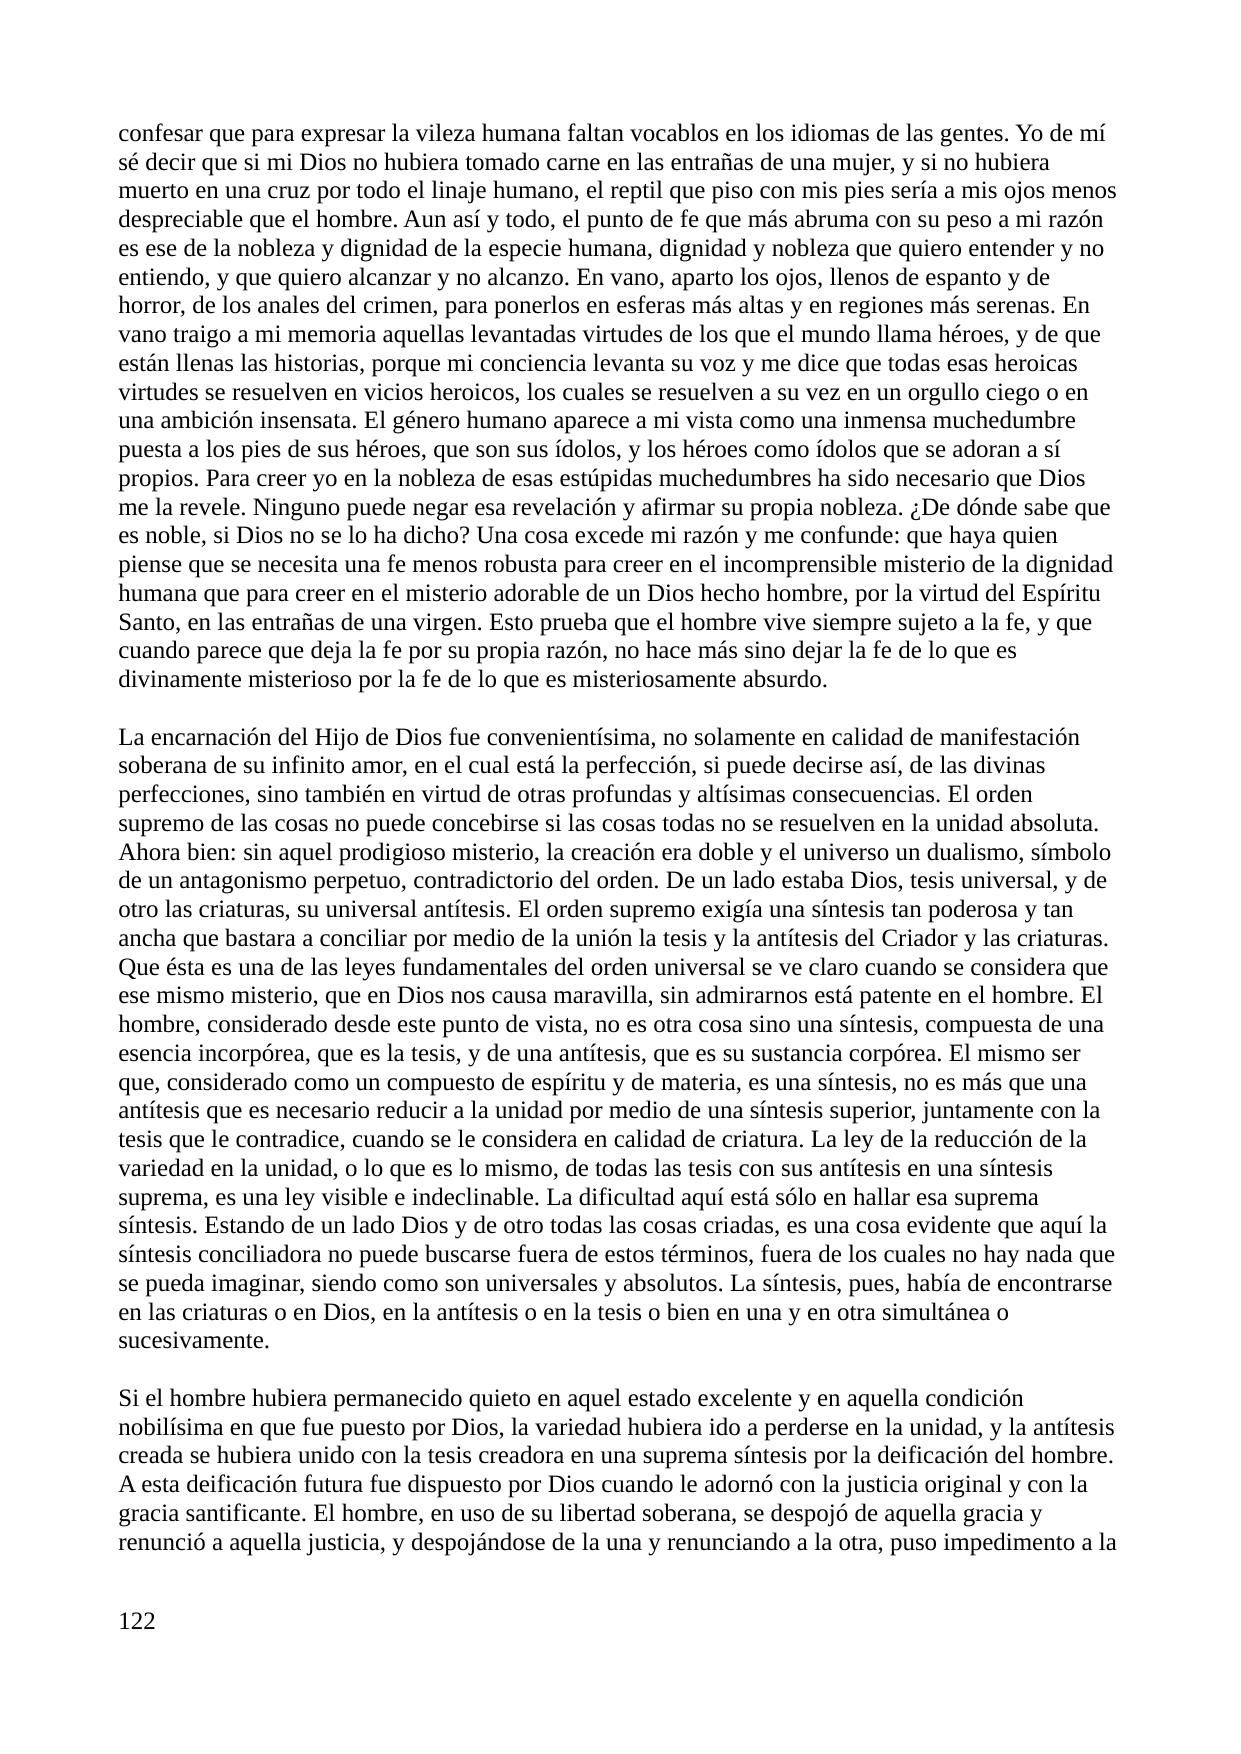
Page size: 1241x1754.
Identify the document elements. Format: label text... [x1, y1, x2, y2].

text Si el hombre hubiera permanecido quieto en aquel estado excelente y en aquella condición nobilísima en que fue puesto por Dios, la variedad hubiera ido a perderse en la unidad, y la antítesis creada se hubiera unido con la tesis creadora en una suprema síntesis por la deificación del hombre. A esta deificación futura fue dispuesto por Dios cuando le adornó con la justicia original y con la gracia santificante. El hombre, en uso de su libertad soberana, se despojó de aquella gracia y renunció a aquella justicia, y despojándose de la una y renunciando a la otra, puso impedimento a la [118, 1383, 1122, 1556]
text La encarnación del Hijo de Dios fue convenientísima, no solamente en calidad de manifestación soberana de su infinito amor, en el cual está la perfección, si puede decirse así, de las divinas perfecciones, sino también en virtud de otras profundas y altísimas consecuencias. El orden supremo de las cosas no puede concebirse si las cosas todas no se resuelven en la unidad absoluta. Ahora bien: sin aquel prodigioso misterio, la creación era doble y el universo un dualismo, símbolo de un antagonismo perpetuo, contradictorio del orden. De un lado estaba Dios, tesis universal, y de otro las criaturas, su universal antítesis. El orden supremo exigía una síntesis tan poderosa y tan ancha que bastara a conciliar por medio de la unión la tesis y la antítesis del Criador y las criaturas. Que ésta es una de las leyes fundamentales del orden universal se ve claro cuando se considera que ese mismo misterio, que en Dios nos causa maravilla, sin admirarnos está patente en el hombre. El hombre, considerado desde este punto de vista, no es otra cosa sino una síntesis, compuesta de una esencia incorpórea, que es la tesis, y de una antítesis, que es su sustancia corpórea. El mismo ser que, considerado como un compuesto de espíritu y de materia, es una síntesis, no es más que una antítesis que es necesario reducir a la unidad por medio de una síntesis superior, juntamente con la tesis que le contradice, cuando se le considera en calidad de criatura. La ley de la reducción de la variedad en la unidad, o lo que es lo mismo, de todas las tesis con sus antítesis en una síntesis suprema, es una ley visible e indeclinable. La dificultad aquí está sólo en hallar esa suprema síntesis. Estando de un lado Dios y de otro todas las cosas criadas, es una cosa evidente que aquí la síntesis conciliadora no puede buscarse fuera de estos términos, fuera de los cuales no hay nada que se pueda imaginar, siendo como son universales y absolutos. La síntesis, pues, había de encontrarse en las criaturas o en Dios, en la antítesis o en la tesis o bien en una y en otra simultánea o sucesivamente. [118, 722, 1122, 1354]
text confesar que para expresar la vileza humana faltan vocablos en los idiomas de las gentes. Yo de mí sé decir que si mi Dios no hubiera tomado carne en las entrañas de una mujer, y si no hubiera muerto en una cruz por todo el linaje humano, el reptil que piso con mis pies sería a mis ojos menos despreciable que el hombre. Aun así y todo, el punto de fe que más abruma con su peso a mi razón es ese de la nobleza y dignidad de la especie humana, dignidad y nobleza que quiero entender y no entiendo, y que quiero alcanzar y no alcanzo. En vano, aparto los ojos, llenos de espanto y de horror, de los anales del crimen, para ponerlos en esferas más altas y en regiones más serenas. En vano traigo a mi memoria aquellas levantadas virtudes de los que el mundo llama héroes, y de que están llenas las historias, porque mi conciencia levanta su voz y me dice que todas esas heroicas virtudes se resuelven en vicios heroicos, los cuales se resuelven a su vez en un orgullo ciego o en una ambición insensata. El género humano aparece a mi vista como una inmensa muchedumbre puesta a los pies de sus héroes, que son sus ídolos, y los héroes como ídolos que se adoran a sí propios. Para creer yo en la nobleza de esas estúpidas muchedumbres ha sido necesario que Dios me la revele. Ninguno puede negar esa revelación y afirmar su propia nobleza. ¿De dónde sabe que es noble, si Dios no se lo ha dicho? Una cosa excede mi razón y me confunde: que haya quien piense que se necesita una fe menos robusta para creer en el incomprensible misterio de la dignidad humana que para creer en el misterio adorable de un Dios hecho hombre, por la virtud del Espíritu Santo, en las entrañas de una virgen. Esto prueba que el hombre vive siempre sujeto a la fe, y que cuando parece que deja la fe por su propia razón, no hace más sino dejar la fe de lo que es divinamente misterioso por la fe de lo que es misteriosamente absurdo. [118, 118, 1122, 693]
